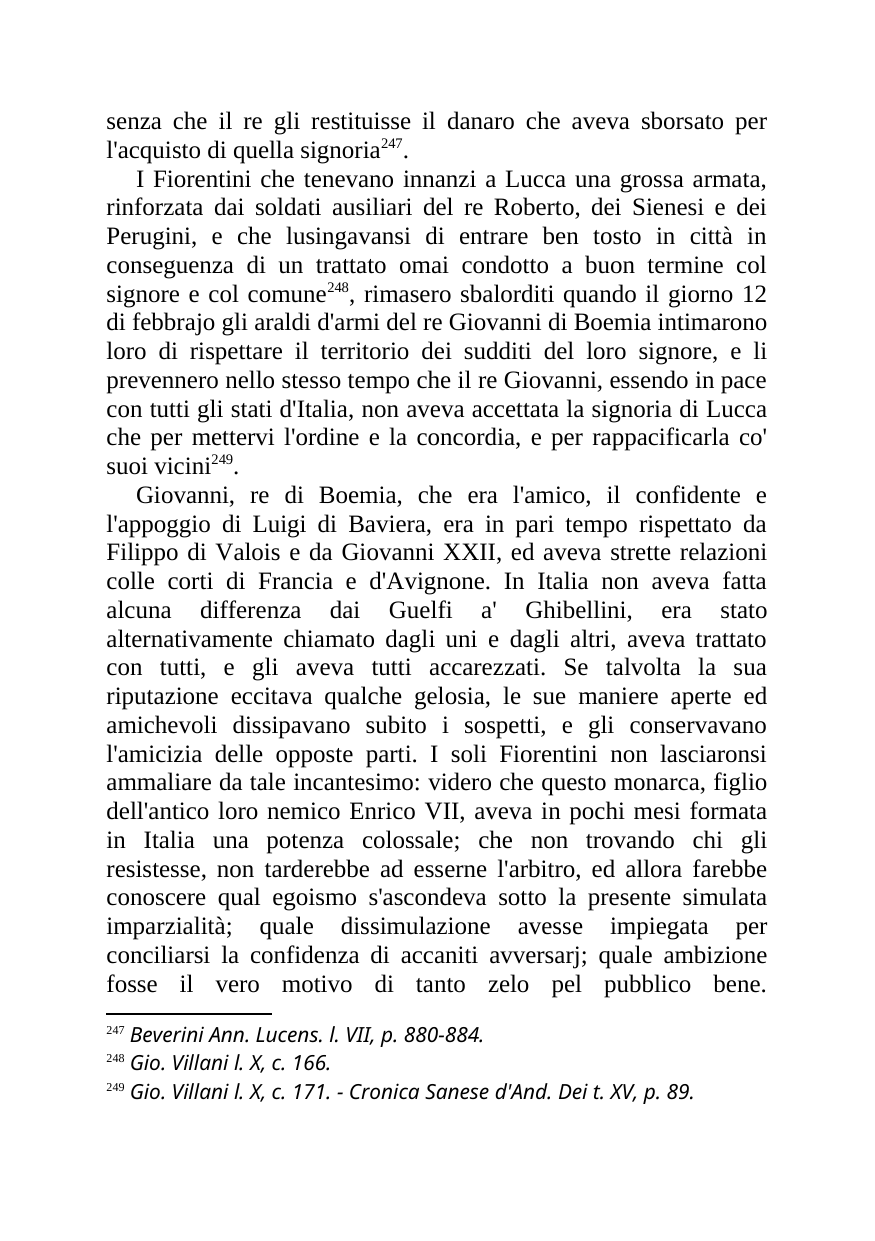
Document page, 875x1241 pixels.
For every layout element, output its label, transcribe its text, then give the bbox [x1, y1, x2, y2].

text Giovanni, re di Boemia, che era l'amico, il confidente e l'appoggio di Luigi di Baviera, era in pari tempo rispettato da Filippo di Valois e da Giovanni XXII, ed aveva strette relazioni colle corti di Francia e d'Avignone. In Italia non aveva fatta alcuna differenza dai Guelfi a' Ghibellini, era stato alternativamente chiamato dagli uni e dagli altri, aveva trattato con tutti, e gli aveva tutti accarezzati. Se talvolta la sua riputazione eccitava qualche gelosia, le sue maniere aperte ed amichevoli dissipavano subito i sospetti, e gli conservavano l'amicizia delle opposte parti. I soli Fiorentini non lasciaronsi ammaliare da tale incantesimo: videro che questo monarca, figlio dell'antico loro nemico Enrico VII, aveva in pochi mesi formata in Italia una potenza colossale; che non trovando chi gli resistesse, non tarderebbe ad esserne l'arbitro, ed allora farebbe conoscere qual egoismo s'ascondeva sotto la presente simulata imparzialità; quale dissimulazione avesse impiegata per conciliarsi la confidenza di accaniti avversarj; quale ambizione fosse il vero motivo di tanto zelo pel pubblico bene. [106, 480, 768, 997]
text senza che il re gli restituisse il danaro che aveva sborsato per l'acquisto di quella signoria. [106, 106, 768, 164]
text Beverini Ann. Lucens. l. VII, p. 880-884. [106, 1020, 768, 1048]
text Gio. Villani l. X, c. 166. [106, 1048, 768, 1077]
text Gio. Villani l. X, c. 171. - Cronica Sanese d'And. Dei t. XV, p. 89. [106, 1077, 768, 1105]
text I Fiorentini che tenevano innanzi a Lucca una grossa armata, rinforzata dai soldati ausiliari del re Roberto, dei Sienesi e dei Perugini, e che lusingavansi di entrare ben tosto in città in conseguenza di un trattato omai condotto a buon termine col signore e col comune, rimasero sbalorditi quando il giorno 12 di febbrajo gli araldi d'armi del re Giovanni di Boemia intimarono loro di rispettare il territorio dei sudditi del loro signore, e li prevennero nello stesso tempo che il re Giovanni, essendo in pace con tutti gli stati d'Italia, non aveva accettata la signoria di Lucca che per mettervi l'ordine e la concordia, e per rappacificarla co' suoi vicini. [106, 164, 768, 480]
